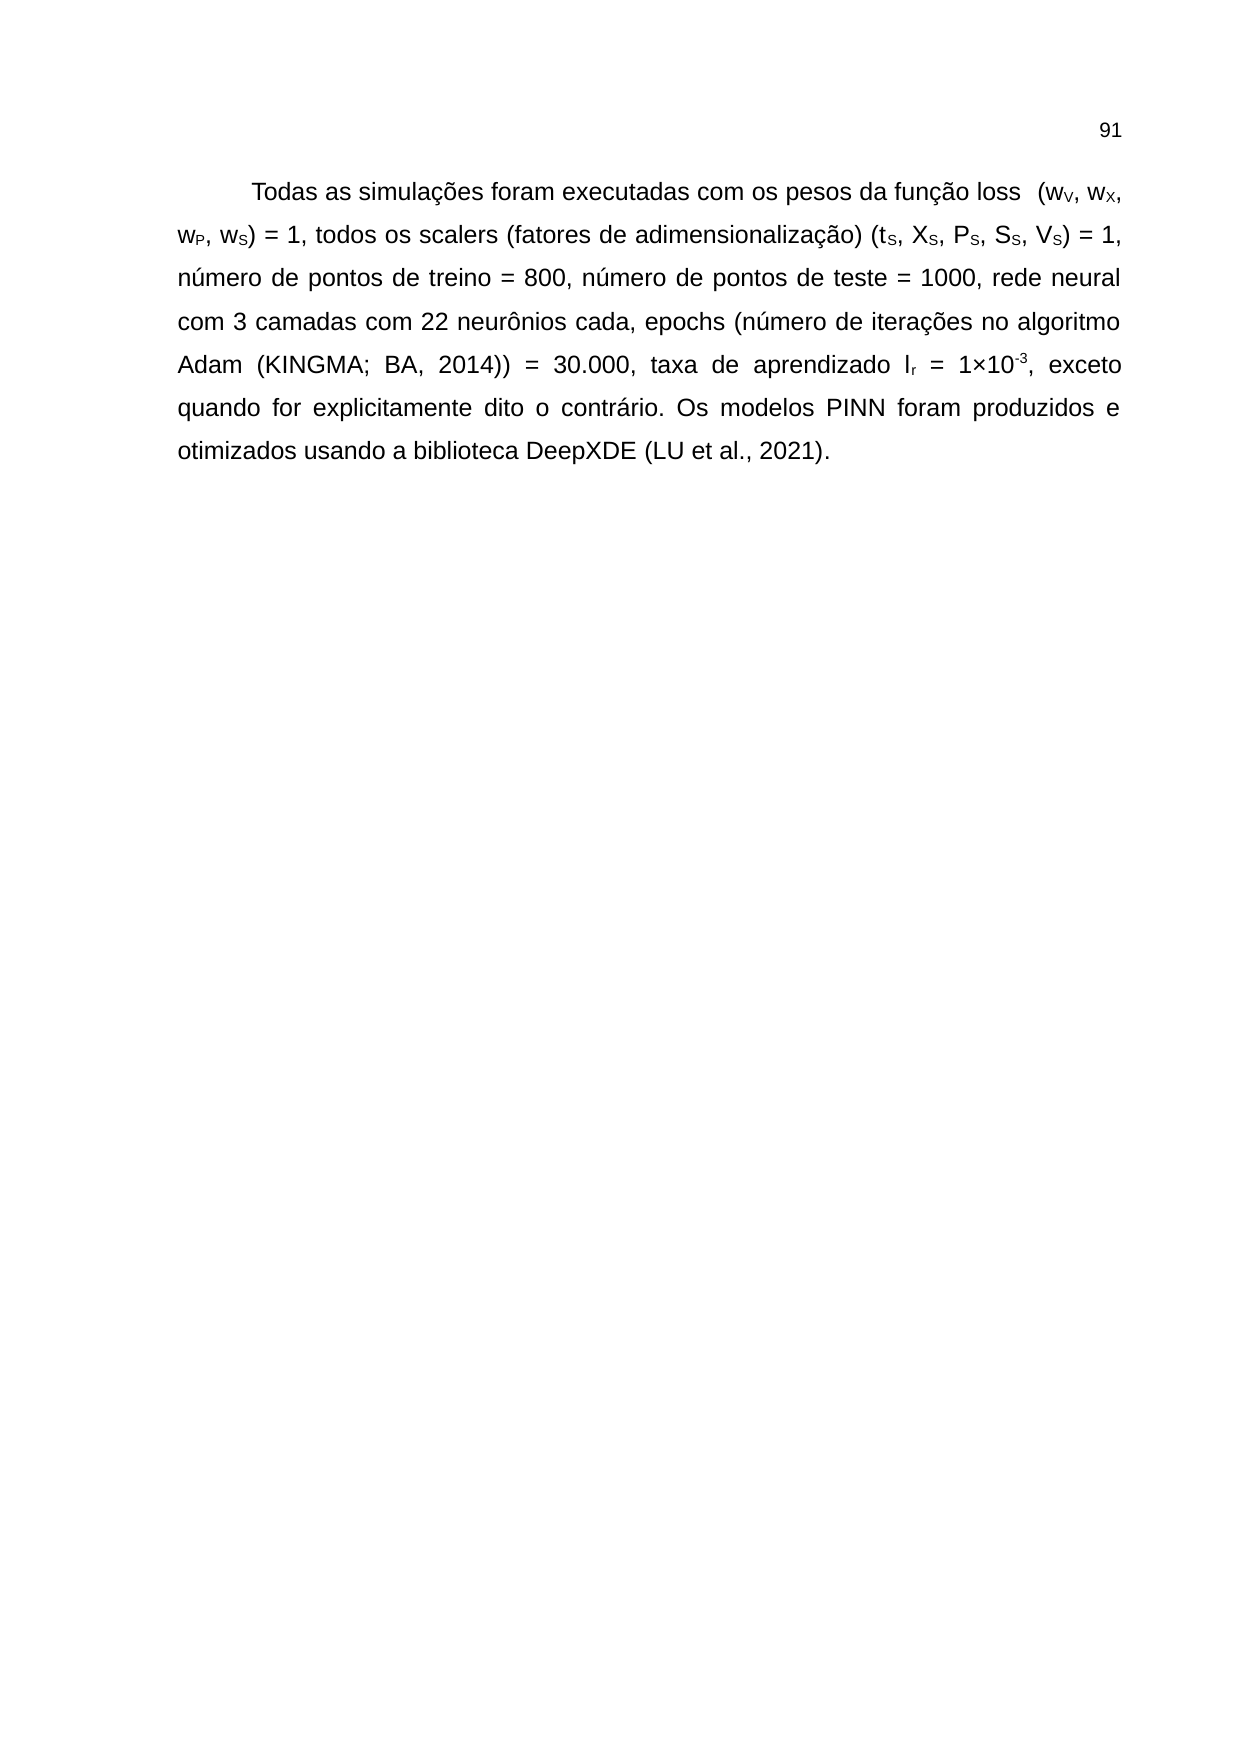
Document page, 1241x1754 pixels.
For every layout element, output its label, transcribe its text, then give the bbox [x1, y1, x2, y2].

text Todas as simulações foram executadas com os pesos da função loss (wV, wX, wP, wS) = 1, todos os scalers (fatores de adimensionalização) (tS, XS, PS, SS, VS) = 1, número de pontos de treino = 800, número de pontos de teste = 1000, rede neural com 3 camadas com 22 neurônios cada, epochs (número de iterações no algoritmo Adam (KINGMA; BA, 2014)) = 30.000, taxa de aprendizado lr = 1×10-3, exceto quando for explicitamente dito o contrário. Os modelos PINN foram produzidos e otimizados usando a biblioteca DeepXDE (LU et al., 2021). [177, 177, 1122, 464]
